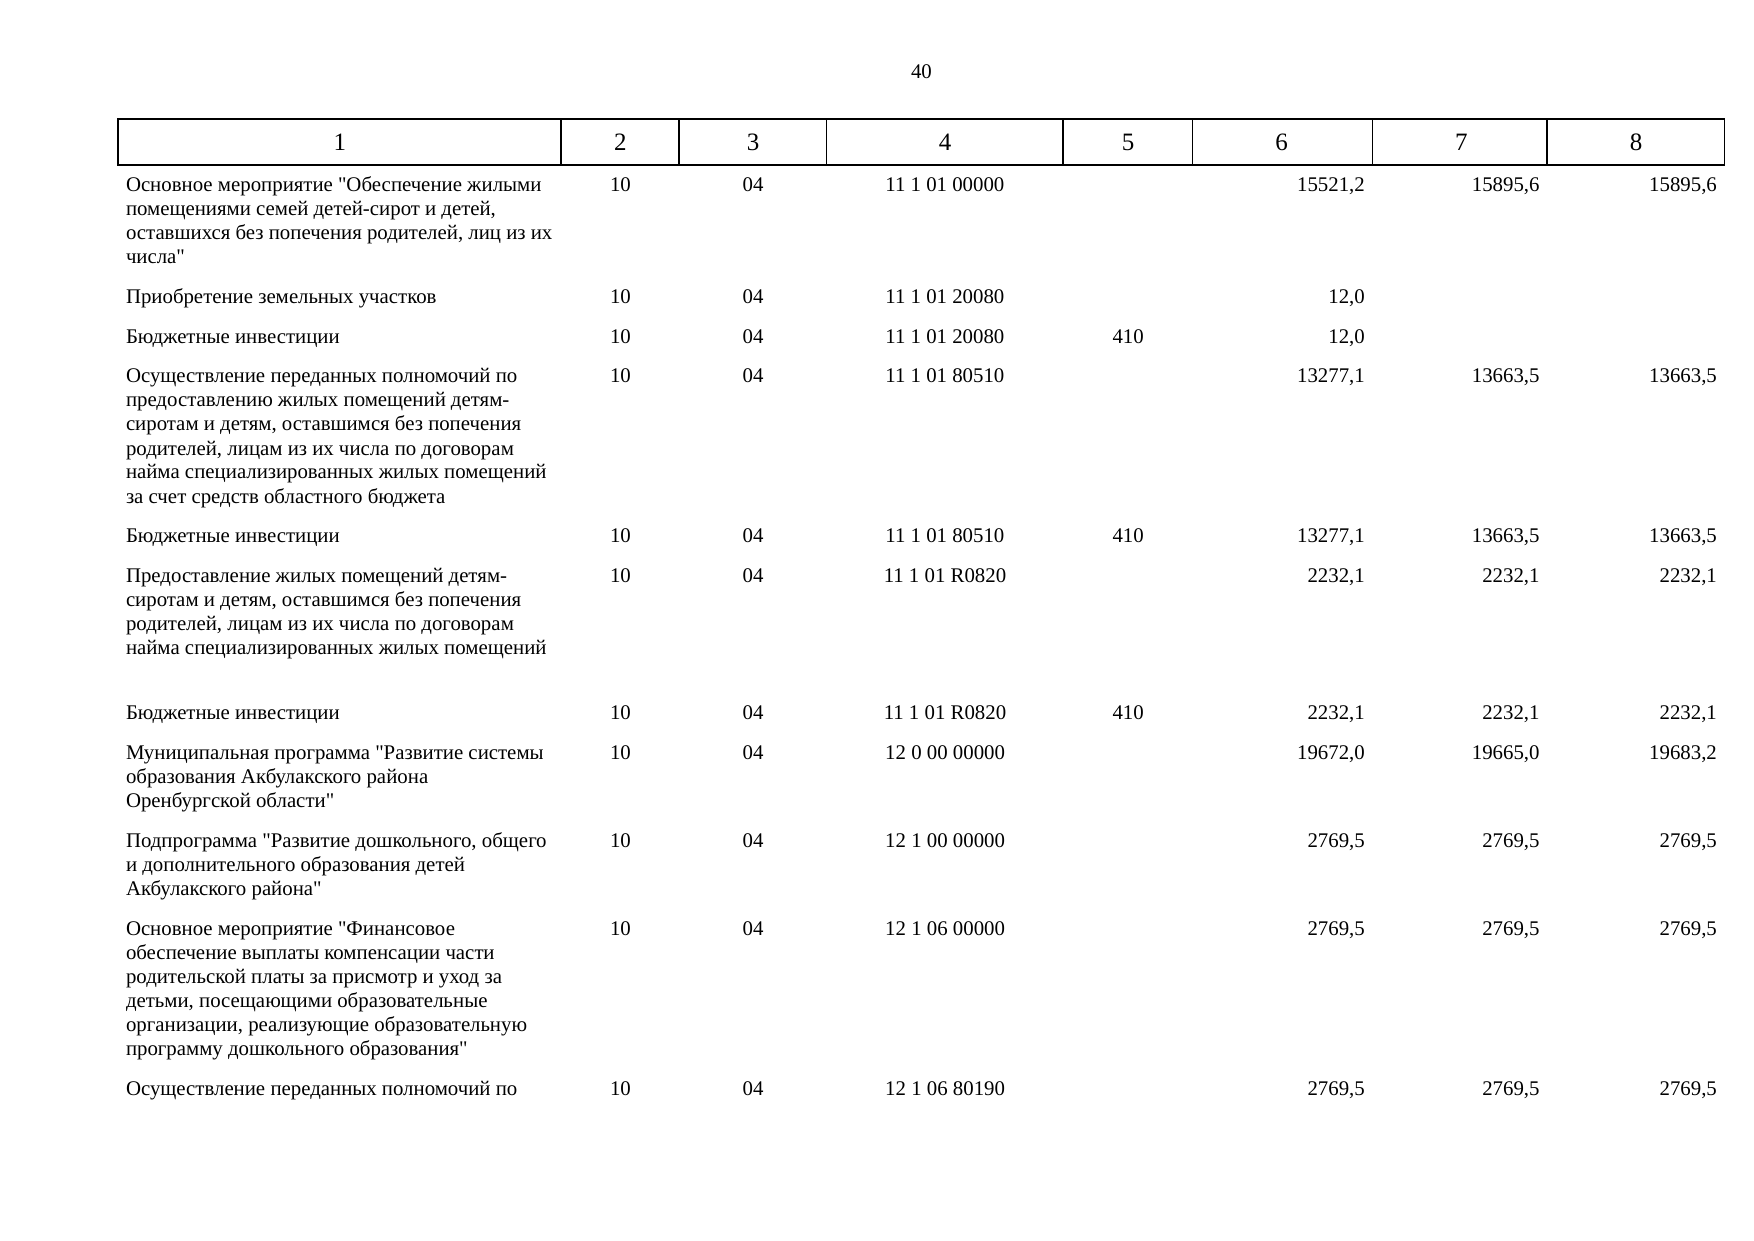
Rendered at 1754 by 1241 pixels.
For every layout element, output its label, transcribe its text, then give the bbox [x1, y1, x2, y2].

table_cell 12,0 [1193, 276, 1372, 316]
table_cell 12,0 [1193, 316, 1372, 355]
table_cell 410 [1063, 316, 1193, 355]
table_cell 10 [561, 1068, 679, 1107]
table_cell [1372, 316, 1547, 355]
table_cell Основное мероприятие "Обеспечение жилыми помещениями семей детей-сирот и детей, оставшихся без попечения родителей, лиц из их числа" [118, 166, 561, 276]
table_cell 2769,5 [1372, 908, 1547, 1068]
table_cell 04 [679, 276, 827, 316]
table_header [1064, 120, 1192, 164]
table_cell 04 [679, 166, 827, 276]
table_cell 10 [561, 515, 679, 555]
table_cell [1063, 555, 1193, 692]
table_cell Бюджетные инвестиции [118, 693, 561, 732]
table_cell 11 1 01 80510 [827, 355, 1063, 515]
table_cell 13277,1 [1193, 355, 1372, 515]
table_cell [1547, 316, 1724, 355]
table_cell 10 [561, 908, 679, 1068]
table_cell 13663,5 [1372, 515, 1547, 555]
table_cell 04 [679, 820, 827, 908]
table_cell 2769,5 [1372, 820, 1547, 908]
table_cell Подпрограмма "Развитие дошкольного, общего и дополнительного образования детей Акбулакского района" [118, 820, 561, 908]
table_cell 10 [561, 276, 679, 316]
table_cell 13663,5 [1547, 515, 1724, 555]
table_cell Осуществление переданных полномочий по предоставлению жилых помещений детям-сиротам и детям, оставшимся без попечения родителей, лицам из их числа по договорам найма специализированных жилых помещений за счет средств областного бюджета [118, 355, 561, 515]
table_cell 12 1 00 00000 [827, 820, 1063, 908]
table_cell 19672,0 [1193, 732, 1372, 820]
table_cell 15895,6 [1547, 166, 1724, 276]
table_cell 13663,5 [1547, 355, 1724, 515]
table_cell 12 0 00 00000 [827, 732, 1063, 820]
table_cell 10 [561, 316, 679, 355]
table_header [680, 120, 826, 164]
table_cell [1063, 1068, 1193, 1107]
table_cell 2232,1 [1193, 555, 1372, 692]
table_cell 2769,5 [1547, 1068, 1724, 1107]
table_cell Предоставление жилых помещений детям-сиротам и детям, оставшимся без попечения родителей, лицам из их числа по договорам найма специализированных жилых помещений [118, 555, 561, 692]
table_header 3 [687, 128, 819, 156]
table_cell [1063, 166, 1193, 276]
table_cell 2769,5 [1547, 908, 1724, 1068]
table_cell 13663,5 [1372, 355, 1547, 515]
table_cell 2232,1 [1193, 693, 1372, 732]
table_cell 04 [679, 355, 827, 515]
table_header [119, 120, 560, 164]
table_cell 10 [561, 693, 679, 732]
table_cell 13277,1 [1193, 515, 1372, 555]
table_cell 10 [561, 355, 679, 515]
table_header 7 [1380, 128, 1542, 156]
table_cell [1547, 276, 1724, 316]
table_cell 04 [679, 732, 827, 820]
table_cell 04 [679, 555, 827, 692]
table_header 6 [1201, 128, 1362, 156]
table_cell Бюджетные инвестиции [118, 515, 561, 555]
table_header 2 [569, 128, 671, 156]
table_cell [1063, 908, 1193, 1068]
table_cell 410 [1063, 515, 1193, 555]
table_cell 2769,5 [1193, 908, 1372, 1068]
table_cell 2769,5 [1547, 820, 1724, 908]
table_header [1373, 120, 1546, 164]
table_cell 12 1 06 00000 [827, 908, 1063, 1068]
table_cell 15521,2 [1193, 166, 1372, 276]
table_cell [1372, 276, 1547, 316]
table_header [1193, 120, 1372, 164]
table_cell 04 [679, 693, 827, 732]
table_cell [1063, 276, 1193, 316]
table_cell 19683,2 [1547, 732, 1724, 820]
table_cell [1063, 732, 1193, 820]
table_cell 2769,5 [1372, 1068, 1547, 1107]
table_cell 15895,6 [1372, 166, 1547, 276]
table_cell 04 [679, 908, 827, 1068]
table_cell 19665,0 [1372, 732, 1547, 820]
table_header [562, 120, 678, 164]
table_cell [1063, 355, 1193, 515]
table_cell 11 1 01 20080 [827, 316, 1063, 355]
table_cell Бюджетные инвестиции [118, 316, 561, 355]
table_cell 04 [679, 316, 827, 355]
table_cell 410 [1063, 693, 1193, 732]
table_cell 11 1 01 00000 [827, 166, 1063, 276]
table_cell [1063, 820, 1193, 908]
table_header 4 [835, 128, 1055, 156]
table_cell Муниципальная программа "Развитие системы образования Акбулакского района Оренбургской области" [118, 732, 561, 820]
table_cell 2232,1 [1372, 555, 1547, 692]
table_cell 2232,1 [1547, 555, 1724, 692]
table_cell 04 [679, 1068, 827, 1107]
table_header [827, 120, 1062, 164]
table_cell 04 [679, 515, 827, 555]
table_header 5 [1071, 128, 1185, 156]
table_cell 11 1 01 80510 [827, 515, 1063, 555]
table_cell 10 [561, 166, 679, 276]
table_cell 11 1 01 R0820 [827, 693, 1063, 732]
table_cell Осуществление переданных полномочий по [118, 1068, 561, 1107]
table_cell 10 [561, 820, 679, 908]
table_cell 10 [561, 732, 679, 820]
table_header [1548, 120, 1724, 164]
table_cell 2232,1 [1372, 693, 1547, 732]
table_header 1 [126, 128, 553, 156]
table_header 8 [1555, 128, 1716, 156]
table_cell 2232,1 [1547, 693, 1724, 732]
table_cell Приобретение земельных участков [118, 276, 561, 316]
table_cell Основное мероприятие "Финансовое обеспечение выплаты компенсации части родительской платы за присмотр и уход за детьми, посещающими образовательные организации, реализующие образовательную программу дошкольного образования" [118, 908, 561, 1068]
table_cell 11 1 01 20080 [827, 276, 1063, 316]
table_cell 10 [561, 555, 679, 692]
table_cell 11 1 01 R0820 [827, 555, 1063, 692]
table_cell 12 1 06 80190 [827, 1068, 1063, 1107]
table_cell 2769,5 [1193, 820, 1372, 908]
table_cell 2769,5 [1193, 1068, 1372, 1107]
